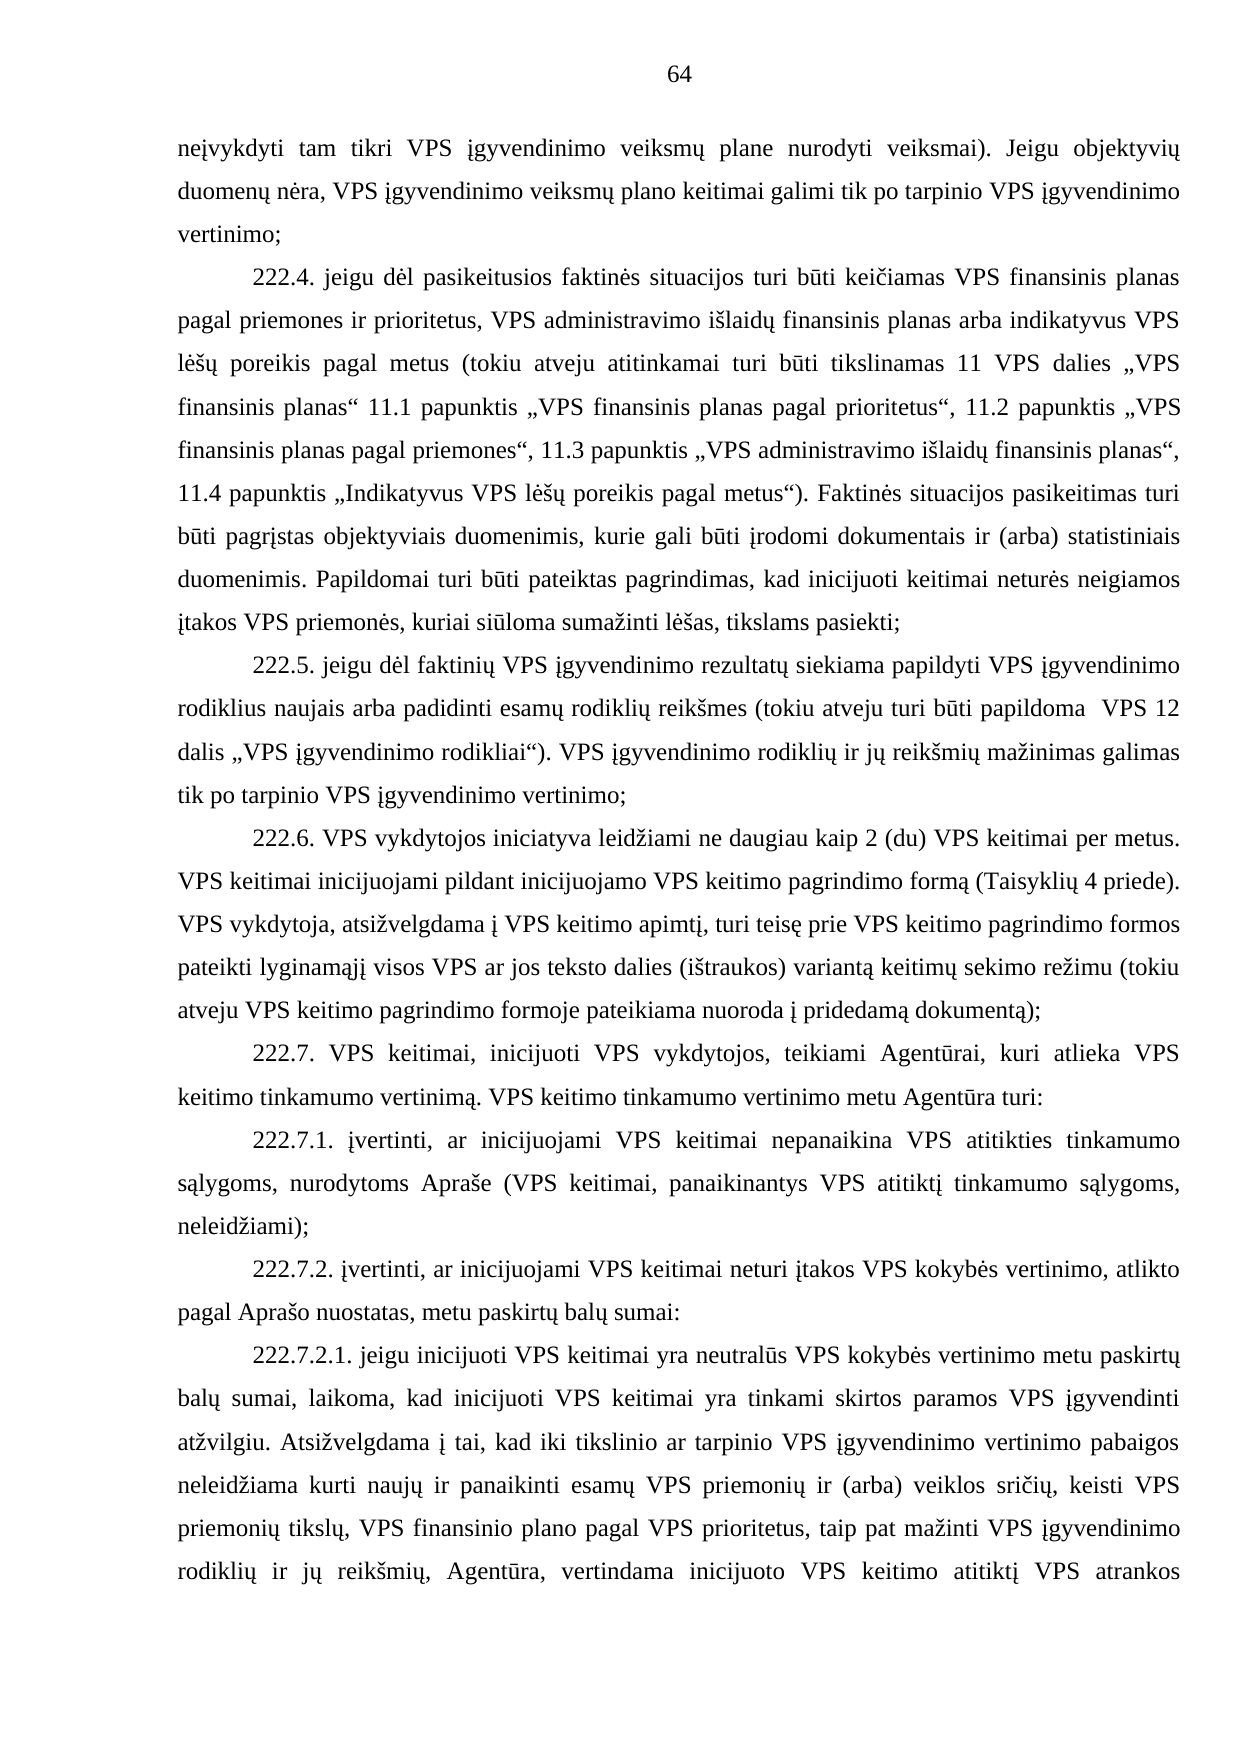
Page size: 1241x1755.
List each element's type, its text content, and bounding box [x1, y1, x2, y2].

text 222.6. VPS vykdytojos iniciatyva leidžiami ne daugiau kaip 2 (du) VPS keitimai per metus. VPS keitimai inicijuojami pildant inicijuojamo VPS keitimo pagrindimo formą (Taisyklių 4 priede). VPS vykdytoja, atsižvelgdama į VPS keitimo apimtį, turi teisę prie VPS keitimo pagrindimo formos pateikti lyginamąjį visos VPS ar jos teksto dalies (ištraukos) variantą keitimų sekimo režimu (tokiu atveju VPS keitimo pagrindimo formoje pateikiama nuoroda į pridedamą dokumentą); [177, 823, 1181, 1024]
text 222.7.1. įvertinti, ar inicijuojami VPS keitimai nepanaikina VPS atitikties tinkamumo sąlygoms, nurodytoms Apraše (VPS keitimai, panaikinantys VPS atitiktį tinkamumo sąlygoms, neleidžiami); [177, 1125, 1181, 1240]
text 222.7.2.1. jeigu inicijuoti VPS keitimai yra neutralūs VPS kokybės vertinimo metu paskirtų balų sumai, laikoma, kad inicijuoti VPS keitimai yra tinkami skirtos paramos VPS įgyvendinti atžvilgiu. Atsižvelgdama į tai, kad iki tikslinio ar tarpinio VPS įgyvendinimo vertinimo pabaigos neleidžiama kurti naujų ir panaikinti esamų VPS priemonių ir (arba) veiklos sričių, keisti VPS priemonių tikslų, VPS finansinio plano pagal VPS prioritetus, taip pat mažinti VPS įgyvendinimo rodiklių ir jų reikšmių, Agentūra, vertindama inicijuoto VPS keitimo atitiktį VPS atrankos [177, 1340, 1181, 1585]
text 222.7. VPS keitimai, inicijuoti VPS vykdytojos, teikiami Agentūrai, kuri atlieka VPS keitimo tinkamumo vertinimą. VPS keitimo tinkamumo vertinimo metu Agentūra turi: [177, 1038, 1181, 1110]
text neįvykdyti tam tikri VPS įgyvendinimo veiksmų plane nurodyti veiksmai). Jeigu objektyvių duomenų nėra, VPS įgyvendinimo veiksmų plano keitimai galimi tik po tarpinio VPS įgyvendinimo vertinimo; [177, 133, 1181, 248]
text 222.7.2. įvertinti, ar inicijuojami VPS keitimai neturi įtakos VPS kokybės vertinimo, atlikto pagal Aprašo nuostatas, metu paskirtų balų sumai: [177, 1254, 1181, 1326]
text 222.4. jeigu dėl pasikeitusios faktinės situacijos turi būti keičiamas VPS finansinis planas pagal priemones ir prioritetus, VPS administravimo išlaidų finansinis planas arba indikatyvus VPS lėšų poreikis pagal metus (tokiu atveju atitinkamai turi būti tikslinamas 11 VPS dalies „VPS finansinis planas“ 11.1 papunktis „VPS finansinis planas pagal prioritetus“, 11.2 papunktis „VPS finansinis planas pagal priemones“, 11.3 papunktis „VPS administravimo išlaidų finansinis planas“, 11.4 papunktis „Indikatyvus VPS lėšų poreikis pagal metus“). Faktinės situacijos pasikeitimas turi būti pagrįstas objektyviais duomenimis, kurie gali būti įrodomi dokumentais ir (arba) statistiniais duomenimis. Papildomai turi būti pateiktas pagrindimas, kad inicijuoti keitimai neturės neigiamos įtakos VPS priemonės, kuriai siūloma sumažinti lėšas, tikslams pasiekti; [177, 262, 1181, 636]
text 222.5. jeigu dėl faktinių VPS įgyvendinimo rezultatų siekiama papildyti VPS įgyvendinimo rodiklius naujais arba padidinti esamų rodiklių reikšmes (tokiu atveju turi būti papildoma VPS 12 dalis „VPS įgyvendinimo rodikliai“). VPS įgyvendinimo rodiklių ir jų reikšmių mažinimas galimas tik po tarpinio VPS įgyvendinimo vertinimo; [177, 650, 1181, 808]
